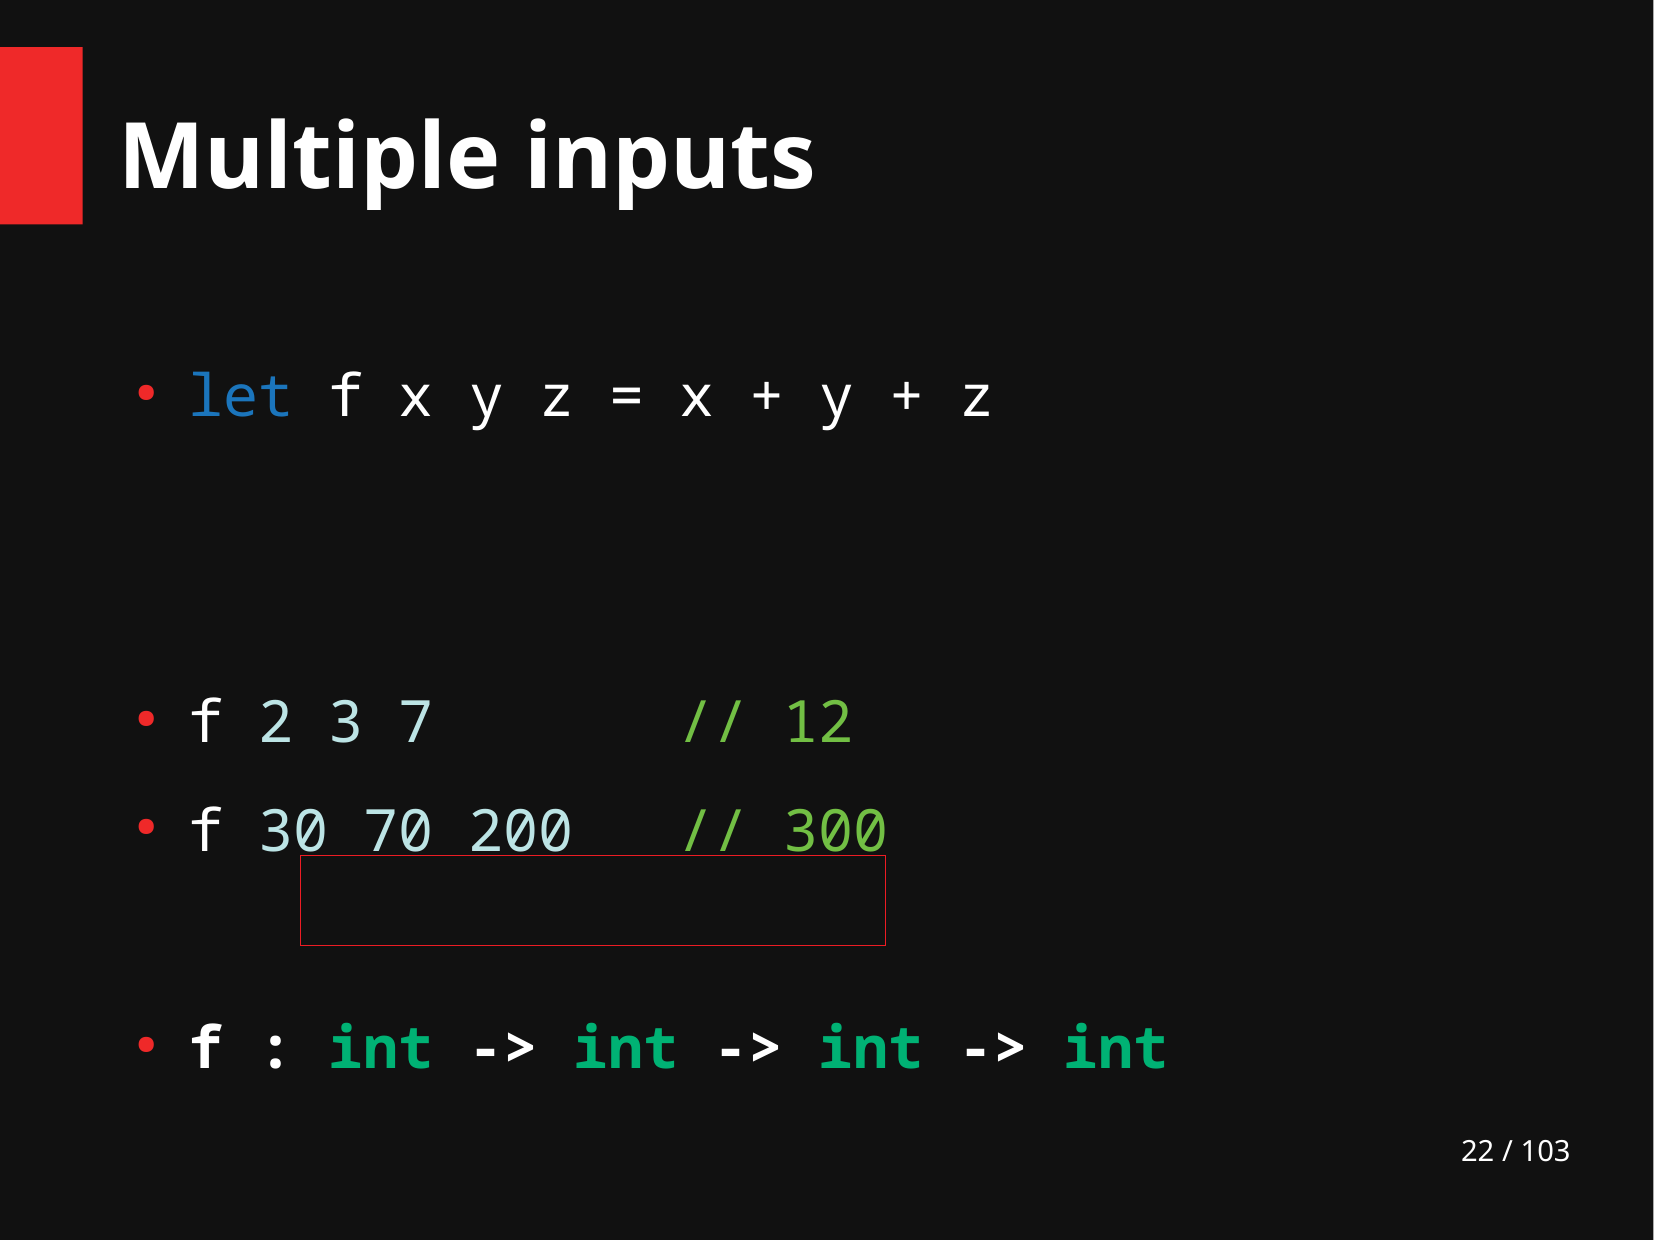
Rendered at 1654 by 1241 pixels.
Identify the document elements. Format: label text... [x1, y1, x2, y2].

list let f x y z = x + y + z f 2 3 7 // 12 f 30 70 200 // 300 f : int -> int -> int -> int [118, 354, 1536, 1074]
title Multiple inputs [118, 49, 1571, 257]
